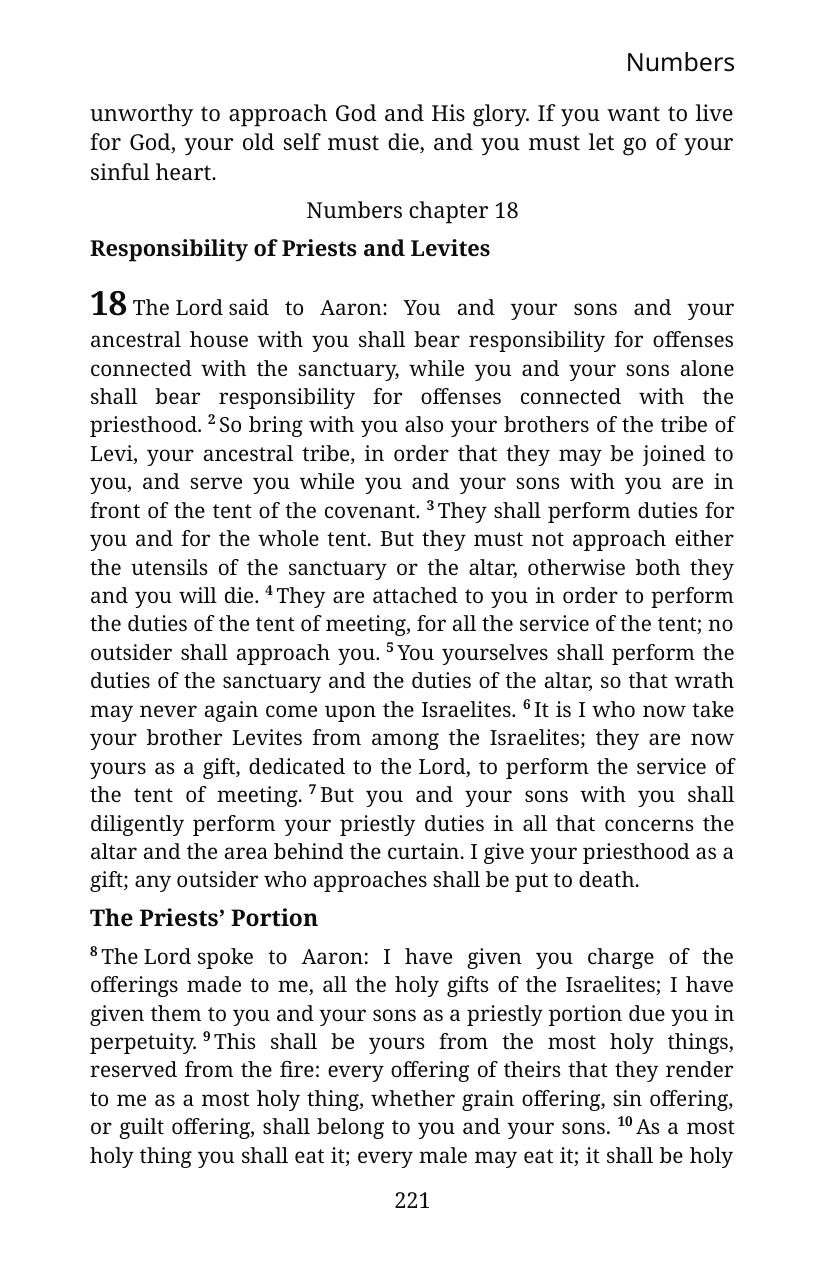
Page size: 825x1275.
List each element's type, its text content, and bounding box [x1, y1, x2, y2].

text unworthy to approach God and His glory. If you want to live for God, your old self must die, and you must let go of your sinful heart. [90, 97, 735, 187]
text The Priests’ Portion [90, 902, 735, 933]
text Responsibility of Priests and Levites [90, 233, 735, 263]
text 8 The Lord spoke to Aaron: I have given you charge of the offerings made to me, all the holy gifts of the Israelites; I have given them to you and your sons as a priestly portion due you in perpetuity. 9 This shall be yours from the most holy things, reserved from the fire: every offering of theirs that they render to me as a most holy thing, whether grain offering, sin offering, or guilt offering, shall belong to you and your sons. 10 As a most holy thing you shall eat it; every male may eat it; it shall be holy [90, 942, 735, 1169]
text 18 The Lord said to Aaron: You and your sons and your ancestral house with you shall bear responsibility for offenses connected with the sanctuary, while you and your sons alone shall bear responsibility for offenses connected with the priesthood. 2 So bring with you also your brothers of the tribe of Levi, your ancestral tribe, in order that they may be joined to you, and serve you while you and your sons with you are in front of the tent of the covenant. 3 They shall perform duties for you and for the whole tent. But they must not approach either the utensils of the sanctuary or the altar, otherwise both they and you will die. 4 They are attached to you in order to perform the duties of the tent of meeting, for all the service of the tent; no outsider shall approach you. 5 You yourselves shall perform the duties of the sanctuary and the duties of the altar, so that wrath may never again come upon the Israelites. 6 It is I who now take your brother Levites from among the Israelites; they are now yours as a gift, dedicated to the Lord, to perform the service of the tent of meeting. 7 But you and your sons with you shall diligently perform your priestly duties in all that concerns the altar and the area behind the curtain. I give your priesthood as a gift; any outsider who approaches shall be put to death. [90, 280, 735, 894]
text Numbers chapter 18 [90, 195, 735, 225]
